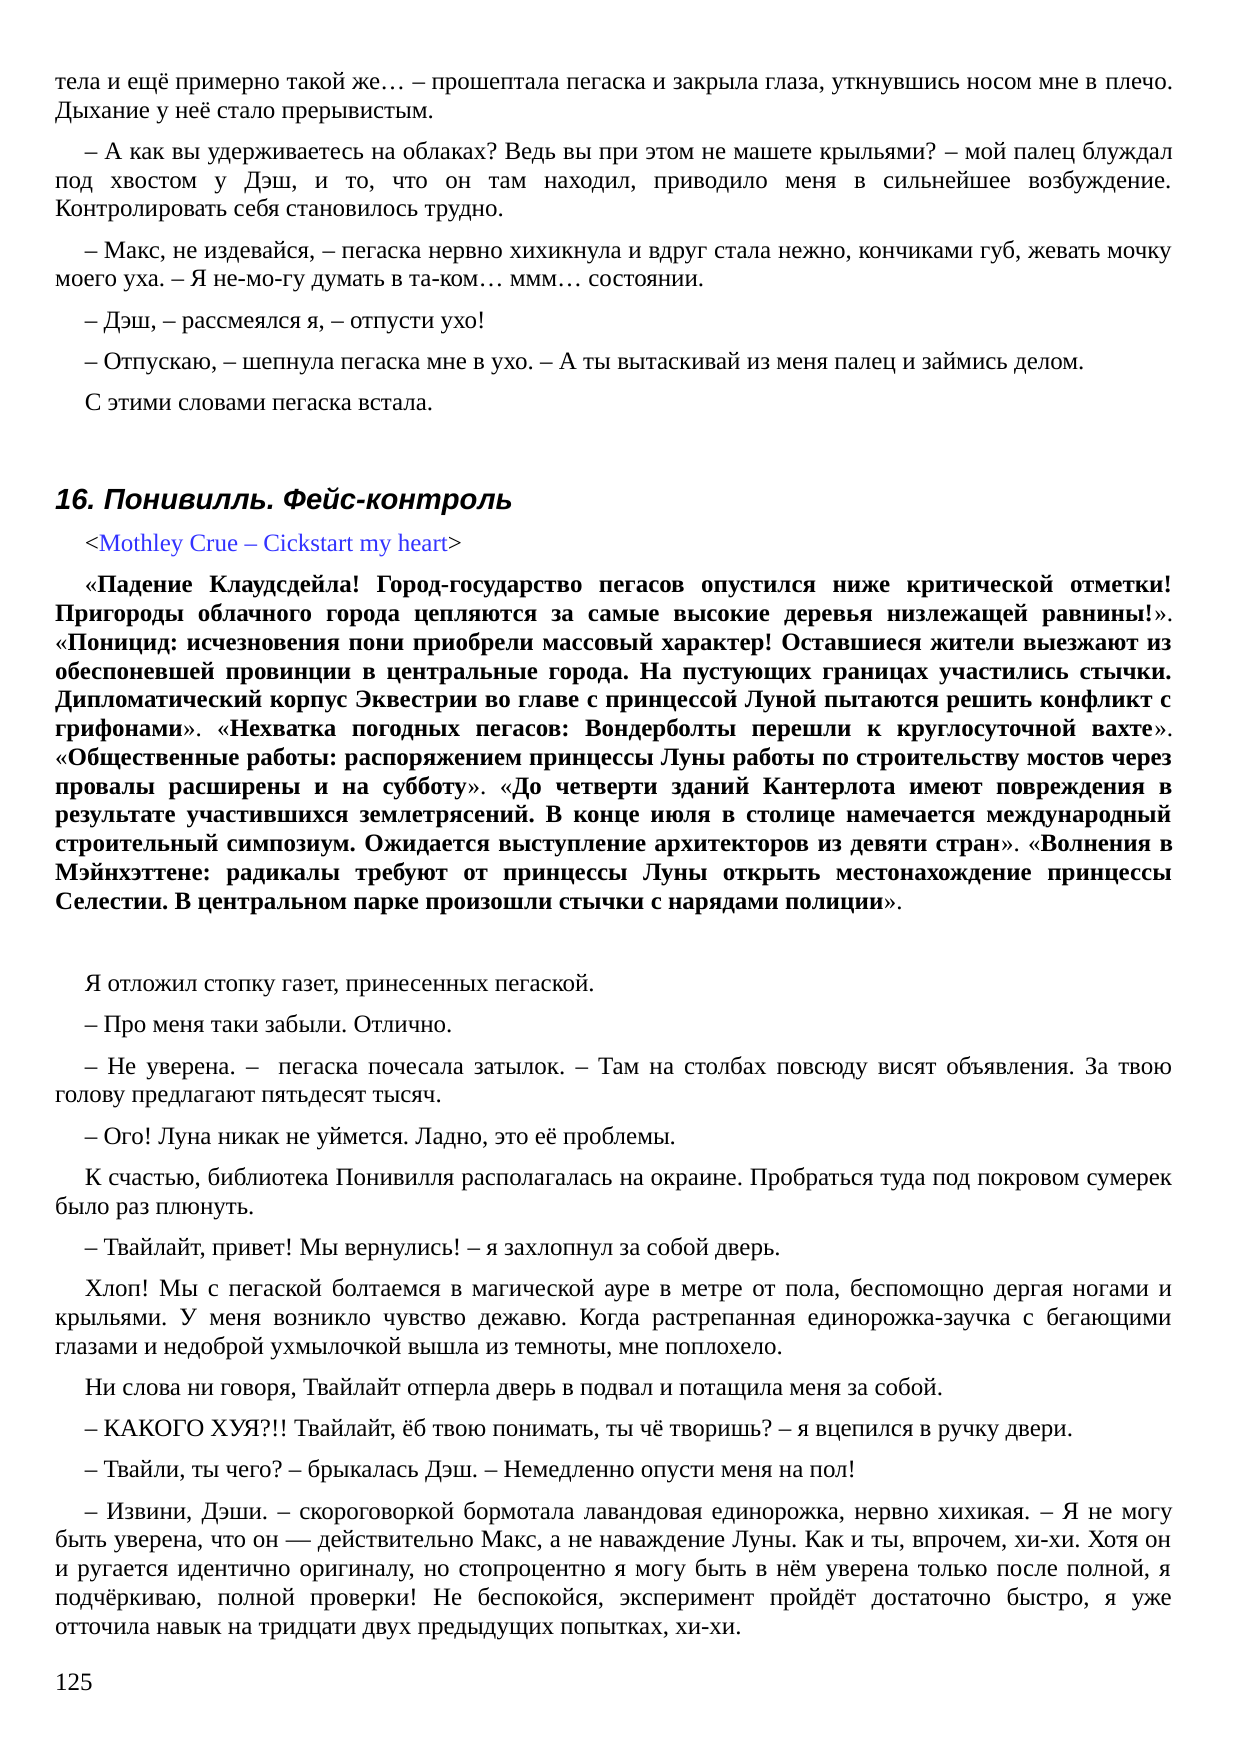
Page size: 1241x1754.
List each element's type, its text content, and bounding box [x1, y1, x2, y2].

text С этими словами пегаска встала. [55, 387, 1173, 416]
text – КАКОГО ХУЯ?!! Твайлайт, ёб твою понимать, ты чё творишь? – я вцепился в ручку двери. [55, 1413, 1173, 1442]
text – Твайлайт, привет! Мы вернулись! – я захлопнул за собой дверь. [55, 1232, 1173, 1261]
text – Твайли, ты чего? – брыкалась Дэш. – Немедленно опусти меня на пол! [55, 1454, 1173, 1483]
text Я отложил стопку газет, принесенных пегаской. [55, 968, 1173, 997]
subtitle 16. Понивилль. Фейс-контроль [55, 482, 1173, 516]
text – А как вы удерживаетесь на облаках? Ведь вы при этом не машете крыльями? – мой палец блуждал под хвостом у Дэш, и то, что он там находил, приводило меня в сильнейшее возбуждение. Контролировать себя становилось трудно. [55, 136, 1173, 222]
text Ни слова ни говоря, Твайлайт отперла дверь в подвал и потащила меня за собой. [55, 1372, 1173, 1401]
text – Извини, Дэши. – скороговоркой бормотала лавандовая единорожка, нервно хихикая. – Я не могу быть уверена, что он — действительно Макс, а не наваждение Луны. Как и ты, впрочем, хи-хи. Хотя он и ругается идентично оригиналу, но стопроцентно я могу быть в нём уверена только после полной, я подчёркиваю, полной проверки! Не беспокойся, эксперимент пройдёт достаточно быстро, я уже отточила навык на тридцати двух предыдущих попытках, хи-хи. [55, 1496, 1173, 1639]
text – Ого! Луна никак не уймется. Ладно, это её проблемы. [55, 1121, 1173, 1149]
text тела и ещё примерно такой же… – прошептала пегаска и закрыла глаза, уткнувшись носом мне в плечо. Дыхание у неё стало прерывистым. [55, 66, 1173, 123]
text – Дэш, – рассмеялся я, – отпусти ухо! [55, 305, 1173, 333]
text «Падение Клаудсдейла! Город-государство пегасов опустился ниже критической отметки! Пригороды облачного города цепляются за самые высокие деревья низлежащей равнины!». «Поницид: исчезновения пони приобрели массовый характер! Оставшиеся жители выезжают из обеспоневшей провинции в центральные города. На пустующих границах участились стычки. Дипломатический корпус Эквестрии во главе с принцессой Луной пытаются решить конфликт с грифонами». «Нехватка погодных пегасов: Вондерболты перешли к круглосуточной вахте». «Общественные работы: распоряжением принцессы Луны работы по строительству мостов через провалы расширены и на субботу». «До четверти зданий Кантерлота имеют повреждения в результате участившихся землетрясений. В конце июля в столице намечается международный строительный симпозиум. Ожидается выступление архитекторов из девяти стран». «Волнения в Мэйнхэттене: радикалы требуют от принцессы Луны открыть местонахождение принцессы Селестии. В центральном парке произошли стычки с нарядами полиции». [55, 569, 1173, 914]
text – Отпускаю, – шепнула пегаска мне в ухо. – А ты вытаскивай из меня палец и займись делом. [55, 346, 1173, 375]
text <Mothley Crue – Cickstart my heart> [55, 528, 1173, 557]
text – Про меня таки забыли. Отлично. [55, 1009, 1173, 1038]
text К счастью, библиотека Понивилля располагалась на окраине. Пробраться туда под покровом сумерек было раз плюнуть. [55, 1162, 1173, 1219]
text – Не уверена. – пегаска почесала затылок. – Там на столбах повсюду висят объявления. За твою голову предлагают пятьдесят тысяч. [55, 1051, 1173, 1108]
text Хлоп! Мы с пегаской болтаемся в магической ауре в метре от пола, беспомощно дергая ногами и крыльями. У меня возникло чувство дежавю. Когда растрепанная единорожка-заучка с бегающими глазами и недоброй ухмылочкой вышла из темноты, мне поплохело. [55, 1273, 1173, 1359]
text – Макс, не издевайся, – пегаска нервно хихикнула и вдруг стала нежно, кончиками губ, жевать мочку моего уха. – Я не-мо-гу думать в та-ком… ммм… состоянии. [55, 235, 1173, 292]
